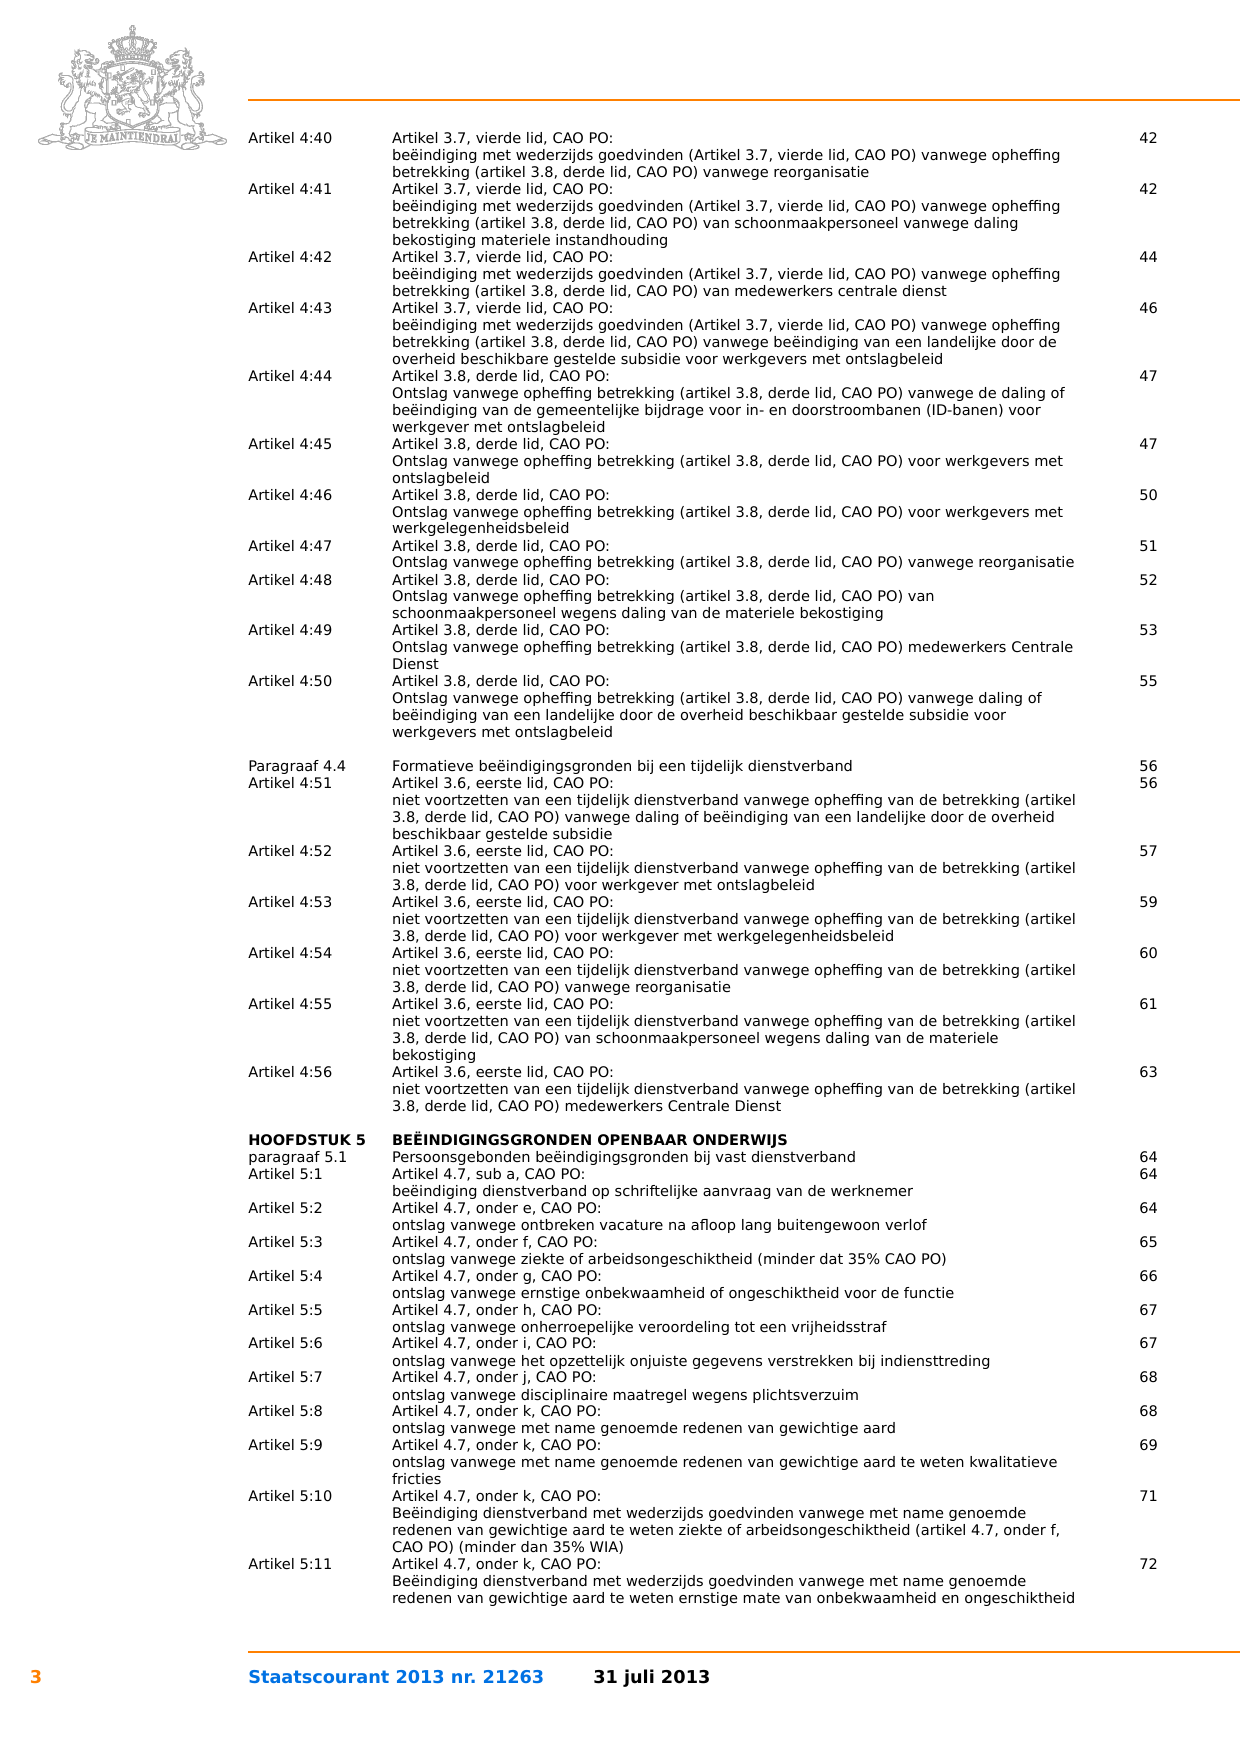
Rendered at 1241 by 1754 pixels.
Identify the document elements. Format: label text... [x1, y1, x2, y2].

table_cell [1093, 1132, 1163, 1149]
table_cell beëindiging met wederzijds goedvinden (Artikel 3.7, vierde lid, CAO PO) vanwege opheffing betrekking (artikel 3.8, derde lid, CAO PO) vanwege reorganisatie [386, 147, 1093, 181]
table_cell Artikel 5:3 [248, 1234, 386, 1251]
table_cell [1093, 453, 1163, 486]
table_cell [248, 1251, 386, 1267]
table_cell Artikel 4:48 [248, 571, 386, 588]
table_cell Artikel 3.8, derde lid, CAO PO: [386, 571, 1093, 588]
table_cell [1093, 1183, 1163, 1199]
table_cell [248, 317, 386, 368]
table_cell Artikel 4.7, onder g, CAO PO: [386, 1268, 1093, 1284]
table_cell Artikel 4:56 [248, 1064, 386, 1081]
table_cell [1093, 1115, 1163, 1132]
table_cell [248, 962, 386, 996]
table_cell 64 [1093, 1200, 1163, 1217]
table_cell Artikel 4:45 [248, 436, 386, 452]
table_cell 71 [1093, 1488, 1163, 1505]
table_cell niet voortzetten van een tijdelijk dienstverband vanwege opheffing van de betrekking (artikel 3.8, derde lid, CAO PO) voor werkgever met werkgelegenheidsbeleid [386, 911, 1093, 945]
table_cell [248, 639, 386, 673]
table_cell Artikel 3.7, vierde lid, CAO PO: [386, 249, 1093, 266]
table_cell 72 [1093, 1556, 1163, 1573]
table_cell Artikel 4:42 [248, 249, 386, 266]
table_cell [1093, 1505, 1163, 1556]
table_cell ontslag vanwege disciplinaire maatregel wegens plichtsverzuim [386, 1386, 1093, 1403]
table_cell Artikel 4.7, onder k, CAO PO: [386, 1556, 1093, 1573]
table_cell Artikel 4:53 [248, 894, 386, 911]
table_cell niet voortzetten van een tijdelijk dienstverband vanwege opheffing van de betrekking (artikel 3.8, derde lid, CAO PO) vanwege daling of beëindiging van een landelijke door de overheid beschikbaar gestelde subsidie [386, 792, 1093, 843]
table_cell 53 [1093, 622, 1163, 639]
table_cell [1093, 1013, 1163, 1064]
table_cell [1093, 1353, 1163, 1369]
table_cell [248, 911, 386, 945]
table_cell [248, 1505, 386, 1556]
table_cell Artikel 5:11 [248, 1556, 386, 1573]
table_cell Artikel 3.6, eerste lid, CAO PO: [386, 945, 1093, 962]
table_cell [1093, 588, 1163, 622]
table_cell [1093, 1217, 1163, 1233]
table_cell Artikel 4.7, onder j, CAO PO: [386, 1369, 1093, 1386]
table_cell [248, 1573, 386, 1607]
table_cell [1093, 690, 1163, 741]
table_cell Artikel 4:50 [248, 673, 386, 690]
table_cell Ontslag vanwege opheffing betrekking (artikel 3.8, derde lid, CAO PO) voor werkgevers met werkgelegenheidsbeleid [386, 504, 1093, 537]
table_cell Formatieve beëindigingsgronden bij een tijdelijk dienstverband [386, 758, 1093, 775]
table_cell Artikel 4.7, onder f, CAO PO: [386, 1234, 1093, 1251]
table_cell [1093, 1081, 1163, 1115]
table_cell Paragraaf 4.4 [248, 758, 386, 775]
table_cell Artikel 4:51 [248, 775, 386, 792]
table_cell Artikel 3.8, derde lid, CAO PO: [386, 486, 1093, 503]
table_cell niet voortzetten van een tijdelijk dienstverband vanwege opheffing van de betrekking (artikel 3.8, derde lid, CAO PO) medewerkers Centrale Dienst [386, 1081, 1093, 1115]
table_cell [248, 504, 386, 537]
table_cell 60 [1093, 945, 1163, 962]
table_cell 63 [1093, 1064, 1163, 1081]
table_cell Artikel 3.6, eerste lid, CAO PO: [386, 894, 1093, 911]
table_cell ontslag vanwege onherroepelijke veroordeling tot een vrijheidsstraf [386, 1319, 1093, 1335]
table_cell [248, 588, 386, 622]
table_cell Artikel 4:46 [248, 486, 386, 503]
table_cell 65 [1093, 1234, 1163, 1251]
table_cell [1093, 1573, 1163, 1607]
table_cell 66 [1093, 1268, 1163, 1284]
table_cell Artikel 4:54 [248, 945, 386, 962]
table_cell beëindiging met wederzijds goedvinden (Artikel 3.7, vierde lid, CAO PO) vanwege opheffing betrekking (artikel 3.8, derde lid, CAO PO) van schoonmaakpersoneel vanwege daling bekostiging materiele instandhouding [386, 198, 1093, 249]
table_cell [1093, 741, 1163, 758]
table_cell Ontslag vanwege opheffing betrekking (artikel 3.8, derde lid, CAO PO) medewerkers Centrale Dienst [386, 639, 1093, 673]
table_cell [1093, 911, 1163, 945]
table_cell Persoonsgebonden beëindigingsgronden bij vast dienstverband [386, 1149, 1093, 1166]
table_cell 42 [1093, 181, 1163, 198]
table_cell Ontslag vanwege opheffing betrekking (artikel 3.8, derde lid, CAO PO) vanwege reorganisatie [386, 554, 1093, 571]
table_cell Artikel 5:1 [248, 1166, 386, 1183]
table_cell Artikel 4:49 [248, 622, 386, 639]
table_cell niet voortzetten van een tijdelijk dienstverband vanwege opheffing van de betrekking (artikel 3.8, derde lid, CAO PO) vanwege reorganisatie [386, 962, 1093, 996]
table_cell [1093, 504, 1163, 537]
table_cell [248, 1013, 386, 1064]
table_cell [248, 1386, 386, 1403]
table_cell 68 [1093, 1403, 1163, 1420]
table_cell [248, 1319, 386, 1335]
table_cell ontslag vanwege ziekte of arbeidsongeschiktheid (minder dat 35% CAO PO) [386, 1251, 1093, 1267]
table_cell [248, 792, 386, 843]
table_cell Artikel 3.8, derde lid, CAO PO: [386, 368, 1093, 384]
table_cell 64 [1093, 1166, 1163, 1183]
table_cell Artikel 5:7 [248, 1369, 386, 1386]
table_cell 67 [1093, 1335, 1163, 1352]
table_cell [1093, 554, 1163, 571]
table_cell [248, 1353, 386, 1369]
table_cell beëindiging met wederzijds goedvinden (Artikel 3.7, vierde lid, CAO PO) vanwege opheffing betrekking (artikel 3.8, derde lid, CAO PO) van medewerkers centrale dienst [386, 266, 1093, 300]
table_cell [248, 1183, 386, 1199]
table_cell ontslag vanwege met name genoemde redenen van gewichtige aard [386, 1420, 1093, 1437]
table_cell Artikel 3.6, eerste lid, CAO PO: [386, 996, 1093, 1013]
table_cell 68 [1093, 1369, 1163, 1386]
table_cell Artikel 5:2 [248, 1200, 386, 1217]
table_cell Artikel 5:6 [248, 1335, 386, 1352]
table_cell ontslag vanwege ontbreken vacature na afloop lang buitengewoon verlof [386, 1217, 1093, 1233]
table_cell [248, 198, 386, 249]
table_cell BEËINDIGINGSGRONDEN OPENBAAR ONDERWIJS [386, 1132, 1093, 1149]
table_cell 46 [1093, 300, 1163, 317]
table_cell 67 [1093, 1301, 1163, 1318]
table_cell Artikel 5:10 [248, 1488, 386, 1505]
table_cell [1093, 792, 1163, 843]
table_cell Artikel 4:52 [248, 843, 386, 860]
table_cell Artikel 5:8 [248, 1403, 386, 1420]
table_cell Artikel 4.7, onder k, CAO PO: [386, 1437, 1093, 1454]
table_cell [1093, 1420, 1163, 1437]
table_cell [1093, 317, 1163, 368]
table_cell Beëindiging dienstverband met wederzijds goedvinden vanwege met name genoemde redenen van gewichtige aard te weten ziekte of arbeidsongeschiktheid (artikel 4.7, onder f, CAO PO) (minder dan 35% WIA) [386, 1505, 1093, 1556]
table_cell Ontslag vanwege opheffing betrekking (artikel 3.8, derde lid, CAO PO) voor werkgevers met ontslagbeleid [386, 453, 1093, 486]
table_cell Artikel 5:9 [248, 1437, 386, 1454]
table_cell 69 [1093, 1437, 1163, 1454]
table_cell 64 [1093, 1149, 1163, 1166]
table_cell Artikel 5:4 [248, 1268, 386, 1284]
table_cell [248, 1420, 386, 1437]
table_cell [1093, 385, 1163, 436]
table_cell [248, 453, 386, 486]
table_cell [1093, 860, 1163, 894]
table_cell 55 [1093, 673, 1163, 690]
table_cell Artikel 4:44 [248, 368, 386, 384]
table_cell 52 [1093, 571, 1163, 588]
table_cell [248, 741, 386, 758]
table_cell [1093, 1454, 1163, 1488]
table_cell Artikel 4:47 [248, 538, 386, 554]
table_cell [1093, 198, 1163, 249]
table_cell [248, 147, 386, 181]
table_cell [1093, 266, 1163, 300]
table_cell [248, 266, 386, 300]
table_cell [248, 1285, 386, 1301]
table_cell 59 [1093, 894, 1163, 911]
table_cell [1093, 147, 1163, 181]
table_cell Artikel 4.7, onder e, CAO PO: [386, 1200, 1093, 1217]
table_cell [248, 1217, 386, 1233]
table_cell Artikel 4.7, onder k, CAO PO: [386, 1403, 1093, 1420]
table_cell Artikel 4:43 [248, 300, 386, 317]
table_cell 47 [1093, 436, 1163, 452]
table_cell 56 [1093, 775, 1163, 792]
table_cell beëindiging dienstverband op schriftelijke aanvraag van de werknemer [386, 1183, 1093, 1199]
table_cell [1093, 1386, 1163, 1403]
table_cell Artikel 3.8, derde lid, CAO PO: [386, 538, 1093, 554]
table_cell paragraaf 5.1 [248, 1149, 386, 1166]
table_cell Artikel 3.8, derde lid, CAO PO: [386, 673, 1093, 690]
table_cell 56 [1093, 758, 1163, 775]
table_cell Artikel 3.7, vierde lid, CAO PO: [386, 181, 1093, 198]
table_cell ontslag vanwege ernstige onbekwaamheid of ongeschiktheid voor de functie [386, 1285, 1093, 1301]
table_cell [1093, 1319, 1163, 1335]
table_cell 42 [1093, 130, 1163, 147]
table_cell Artikel 4:40 [248, 130, 386, 147]
table_cell ontslag vanwege het opzettelijk onjuiste gegevens verstrekken bij indiensttreding [386, 1353, 1093, 1369]
table_cell Ontslag vanwege opheffing betrekking (artikel 3.8, derde lid, CAO PO) vanwege daling of beëindiging van een landelijke door de overheid beschikbaar gestelde subsidie voor werkgevers met ontslagbeleid [386, 690, 1093, 741]
table_cell 51 [1093, 538, 1163, 554]
table_cell [1093, 1251, 1163, 1267]
table_cell Ontslag vanwege opheffing betrekking (artikel 3.8, derde lid, CAO PO) van schoonmaakpersoneel wegens daling van de materiele bekostiging [386, 588, 1093, 622]
table_cell Beëindiging dienstverband met wederzijds goedvinden vanwege met name genoemde redenen van gewichtige aard te weten ernstige mate van onbekwaamheid en ongeschiktheid [386, 1573, 1093, 1607]
table_cell HOOFDSTUK 5 [248, 1132, 386, 1149]
table_cell Artikel 3.6, eerste lid, CAO PO: [386, 775, 1093, 792]
table_cell [1093, 962, 1163, 996]
table_cell [386, 1115, 1093, 1132]
table_cell Ontslag vanwege opheffing betrekking (artikel 3.8, derde lid, CAO PO) vanwege de daling of beëindiging van de gemeentelijke bijdrage voor in- en doorstroombanen (ID-banen) voor werkgever met ontslagbeleid [386, 385, 1093, 436]
table_cell [248, 385, 386, 436]
table_cell 57 [1093, 843, 1163, 860]
table_cell [248, 860, 386, 894]
table_cell Artikel 3.6, eerste lid, CAO PO: [386, 1064, 1093, 1081]
table_cell [248, 690, 386, 741]
table_cell [248, 1081, 386, 1115]
table_cell Artikel 3.8, derde lid, CAO PO: [386, 622, 1093, 639]
table_cell 50 [1093, 486, 1163, 503]
table_cell [248, 1454, 386, 1488]
table_cell [248, 1115, 386, 1132]
table_cell beëindiging met wederzijds goedvinden (Artikel 3.7, vierde lid, CAO PO) vanwege opheffing betrekking (artikel 3.8, derde lid, CAO PO) vanwege beëindiging van een landelijke door de overheid beschikbare gestelde subsidie voor werkgevers met ontslagbeleid [386, 317, 1093, 368]
table_cell 61 [1093, 996, 1163, 1013]
table_cell [248, 554, 386, 571]
table_cell Artikel 4.7, sub a, CAO PO: [386, 1166, 1093, 1183]
table_cell ontslag vanwege met name genoemde redenen van gewichtige aard te weten kwalitatieve fricties [386, 1454, 1093, 1488]
table_cell 44 [1093, 249, 1163, 266]
table_cell [1093, 1285, 1163, 1301]
table_cell niet voortzetten van een tijdelijk dienstverband vanwege opheffing van de betrekking (artikel 3.8, derde lid, CAO PO) van schoonmaakpersoneel wegens daling van de materiele bekostiging [386, 1013, 1093, 1064]
table_cell [386, 741, 1093, 758]
table_cell Artikel 4.7, onder k, CAO PO: [386, 1488, 1093, 1505]
table_cell 47 [1093, 368, 1163, 384]
table_cell Artikel 4.7, onder i, CAO PO: [386, 1335, 1093, 1352]
table_cell Artikel 4:55 [248, 996, 386, 1013]
table_cell Artikel 3.8, derde lid, CAO PO: [386, 436, 1093, 452]
table_cell [1093, 639, 1163, 673]
table_cell Artikel 3.6, eerste lid, CAO PO: [386, 843, 1093, 860]
table_cell niet voortzetten van een tijdelijk dienstverband vanwege opheffing van de betrekking (artikel 3.8, derde lid, CAO PO) voor werkgever met ontslagbeleid [386, 860, 1093, 894]
table_cell Artikel 4.7, onder h, CAO PO: [386, 1301, 1093, 1318]
table_cell Artikel 3.7, vierde lid, CAO PO: [386, 300, 1093, 317]
table_cell Artikel 4:41 [248, 181, 386, 198]
table_cell Artikel 3.7, vierde lid, CAO PO: [386, 130, 1093, 147]
picture [38, 25, 227, 150]
table_cell Artikel 5:5 [248, 1301, 386, 1318]
